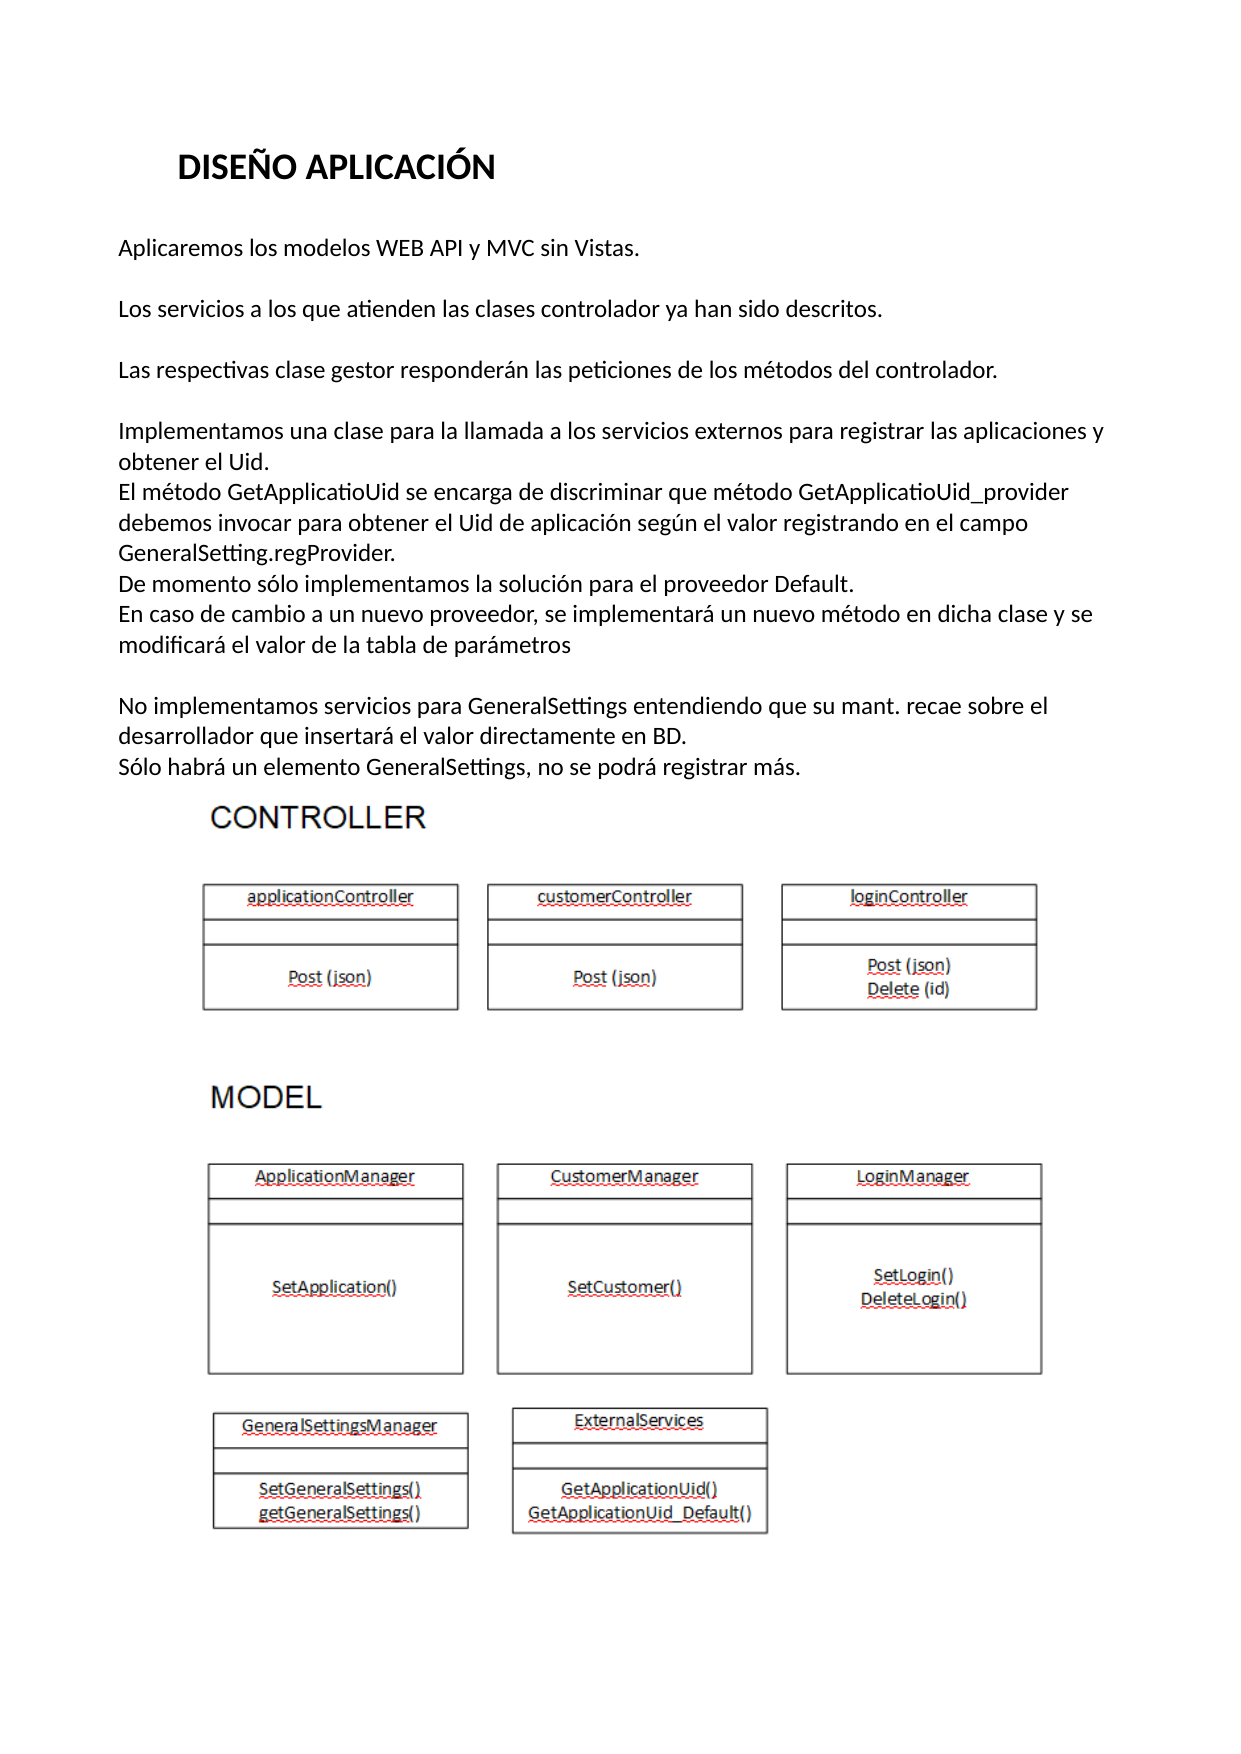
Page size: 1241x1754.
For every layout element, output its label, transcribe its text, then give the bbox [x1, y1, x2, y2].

text El método GetApplicatioUid se encarga de discriminar que método GetApplicatioUid_provider debemos invocar para obtener el Uid de aplicación según el valor registrando en el campo GeneralSetting.regProvider. [118, 476, 1122, 568]
text En caso de cambio a un nuevo proveedor, se implementará un nuevo método en dicha clase y se modificará el valor de la tabla de parámetros [118, 598, 1122, 659]
text Sólo habrá un elemento GeneralSettings, no se podrá registrar más. [118, 751, 1122, 781]
picture [180, 781, 1060, 1549]
text Los servicios a los que atienden las clases controlador ya han sido descritos. [118, 293, 1122, 323]
text Aplicaremos los modelos WEB API y MVC sin Vistas. [118, 232, 1122, 262]
subtitle DISEÑO APLICACIÓN [177, 143, 1122, 189]
text No implementamos servicios para GeneralSettings entendiendo que su mant. recae sobre el desarrollador que insertará el valor directamente en BD. [118, 690, 1122, 751]
text Las respectivas clase gestor responderán las peticiones de los métodos del controlador. [118, 354, 1122, 384]
text Implementamos una clase para la llamada a los servicios externos para registrar las aplicaciones y obtener el Uid. [118, 415, 1122, 476]
text De momento sólo implementamos la solución para el proveedor Default. [118, 568, 1122, 598]
